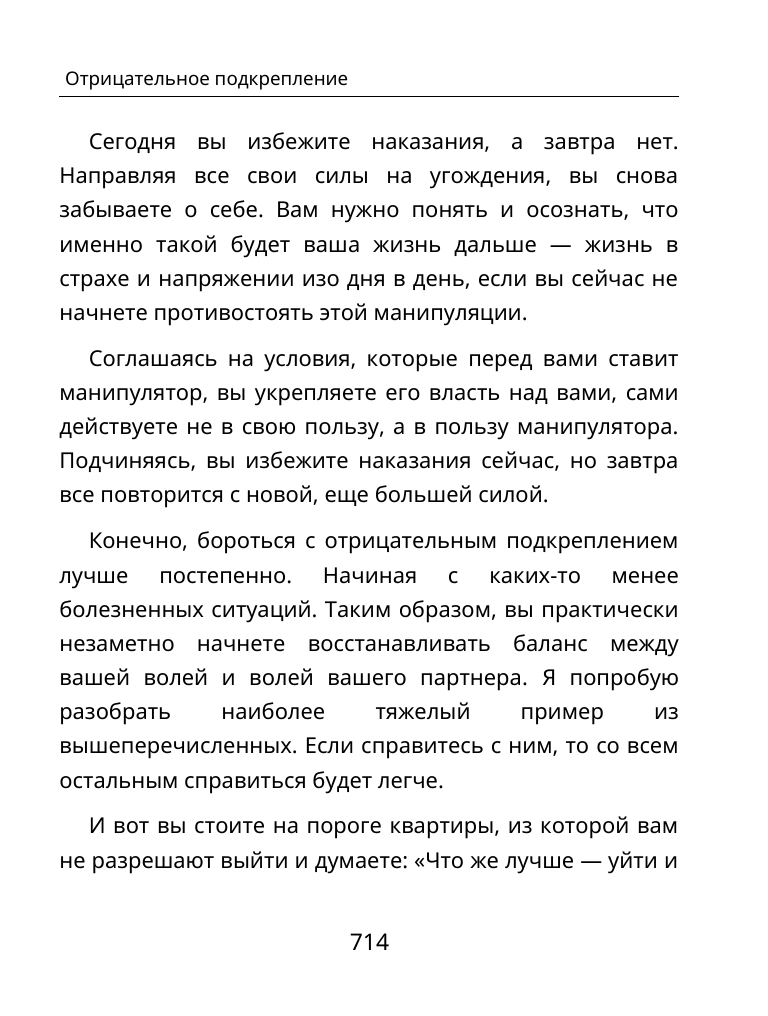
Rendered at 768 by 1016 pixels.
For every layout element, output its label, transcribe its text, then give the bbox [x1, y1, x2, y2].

text Сегодня вы избежите наказания, а завтра нет. Направляя все свои силы на угождения, вы снова забываете о себе. Вам нужно понять и осознать, что именно такой будет ваша жизнь дальше — жизнь в страхе и напряжении изо дня в день, если вы сейчас не начнете противостоять этой манипуляции. [59, 126, 679, 327]
text И вот вы стоите на пороге квартиры, из которой вам не разрешают выйти и думаете: «Что же лучше — уйти и [59, 811, 679, 874]
text Соглашаясь на условия, которые перед вами ставит манипулятор, вы укрепляете его власть над вами, сами действуете не в свою пользу, а в пользу манипулятора. Подчиняясь, вы избежите наказания сейчас, но завтра все повторится с новой, еще большей силой. [59, 343, 679, 509]
text Конечно, бороться с отрицательным подкреплением лучше постепенно. Начиная с каких-то менее болезненных ситуаций. Таким образом, вы практически незаметно начнете восстанавливать баланс между вашей волей и волей вашего партнера. Я попробую разобрать наиболее тяжелый пример из вышеперечисленных. Если справитесь с ним, то со всем остальным справиться будет легче. [59, 525, 679, 794]
